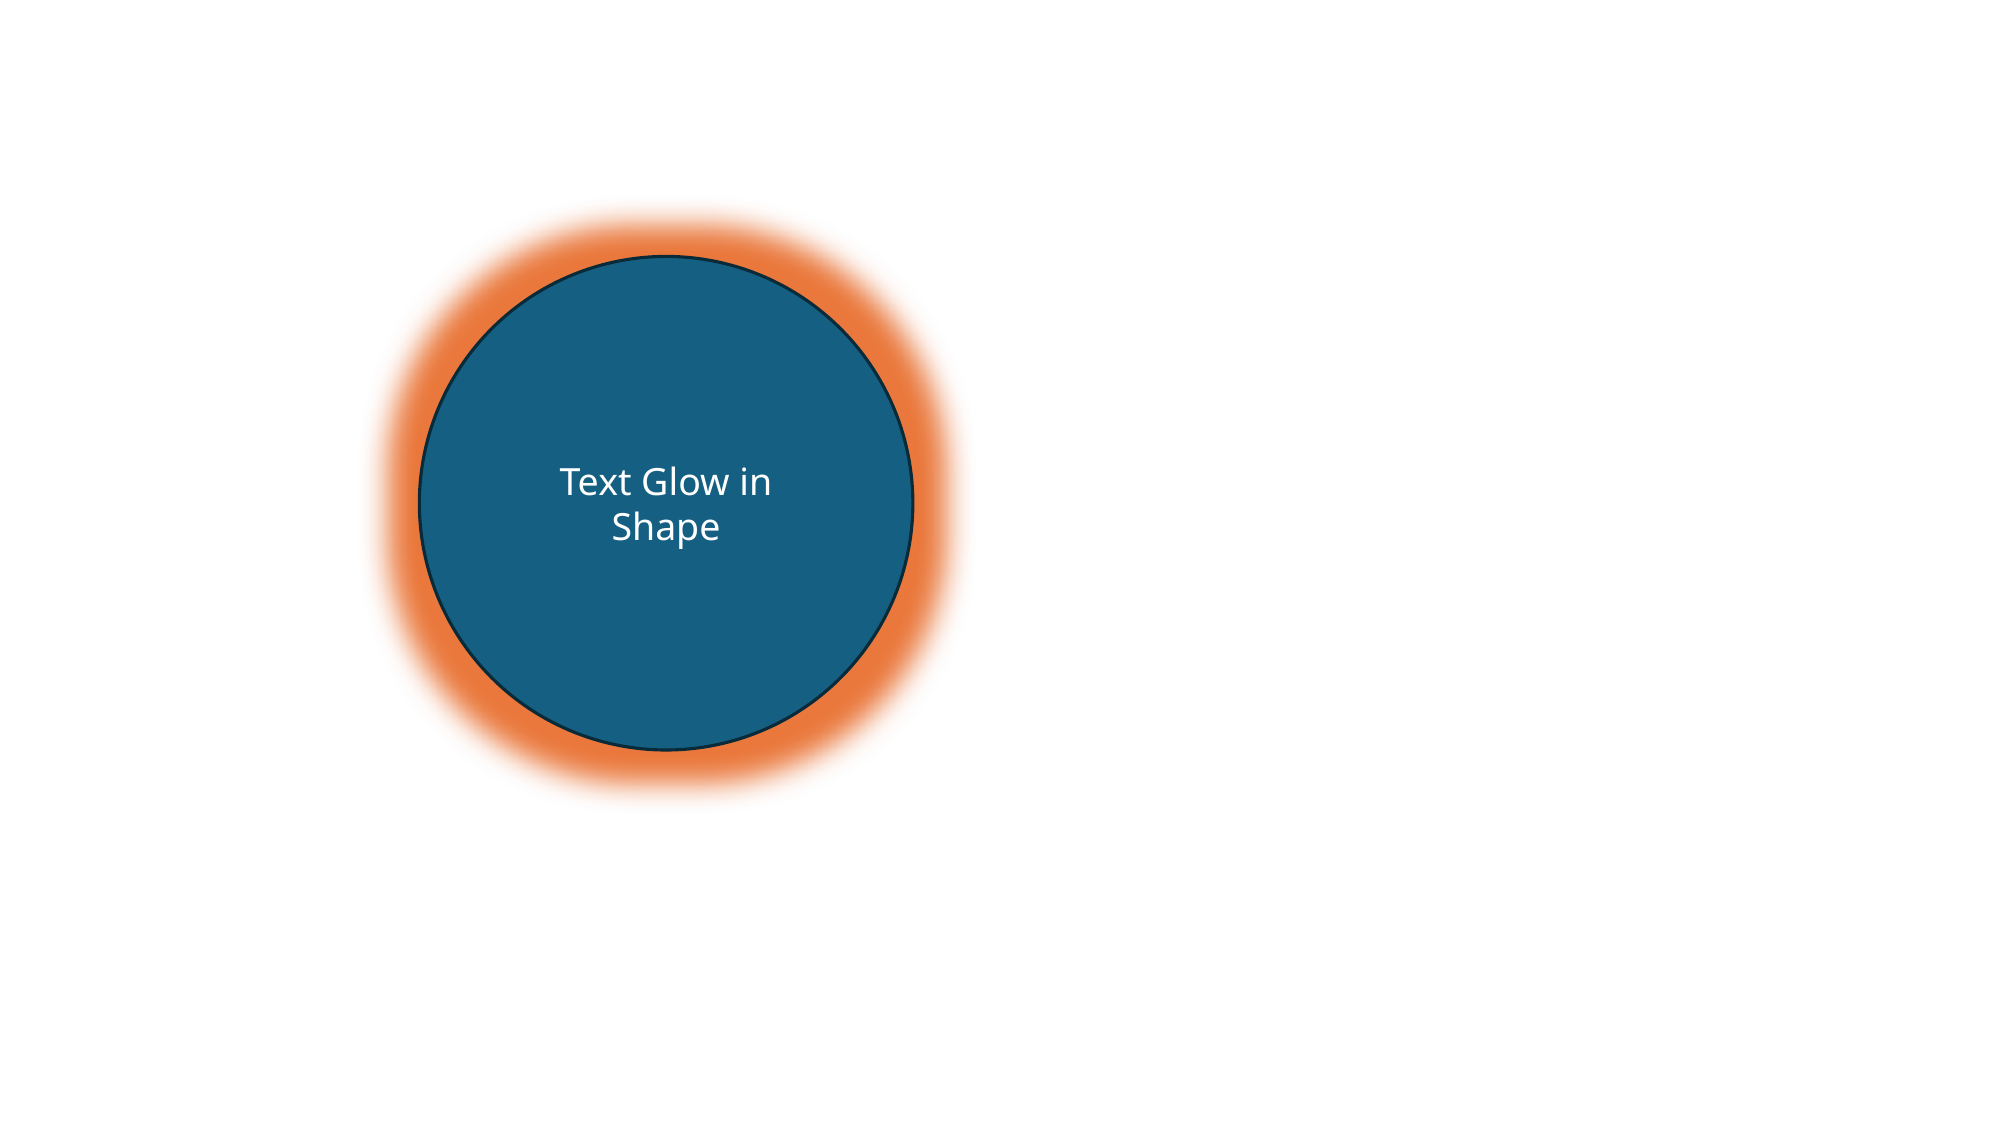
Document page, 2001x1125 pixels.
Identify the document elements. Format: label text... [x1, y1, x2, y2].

text_box Text Glow in Shape [419, 256, 913, 751]
